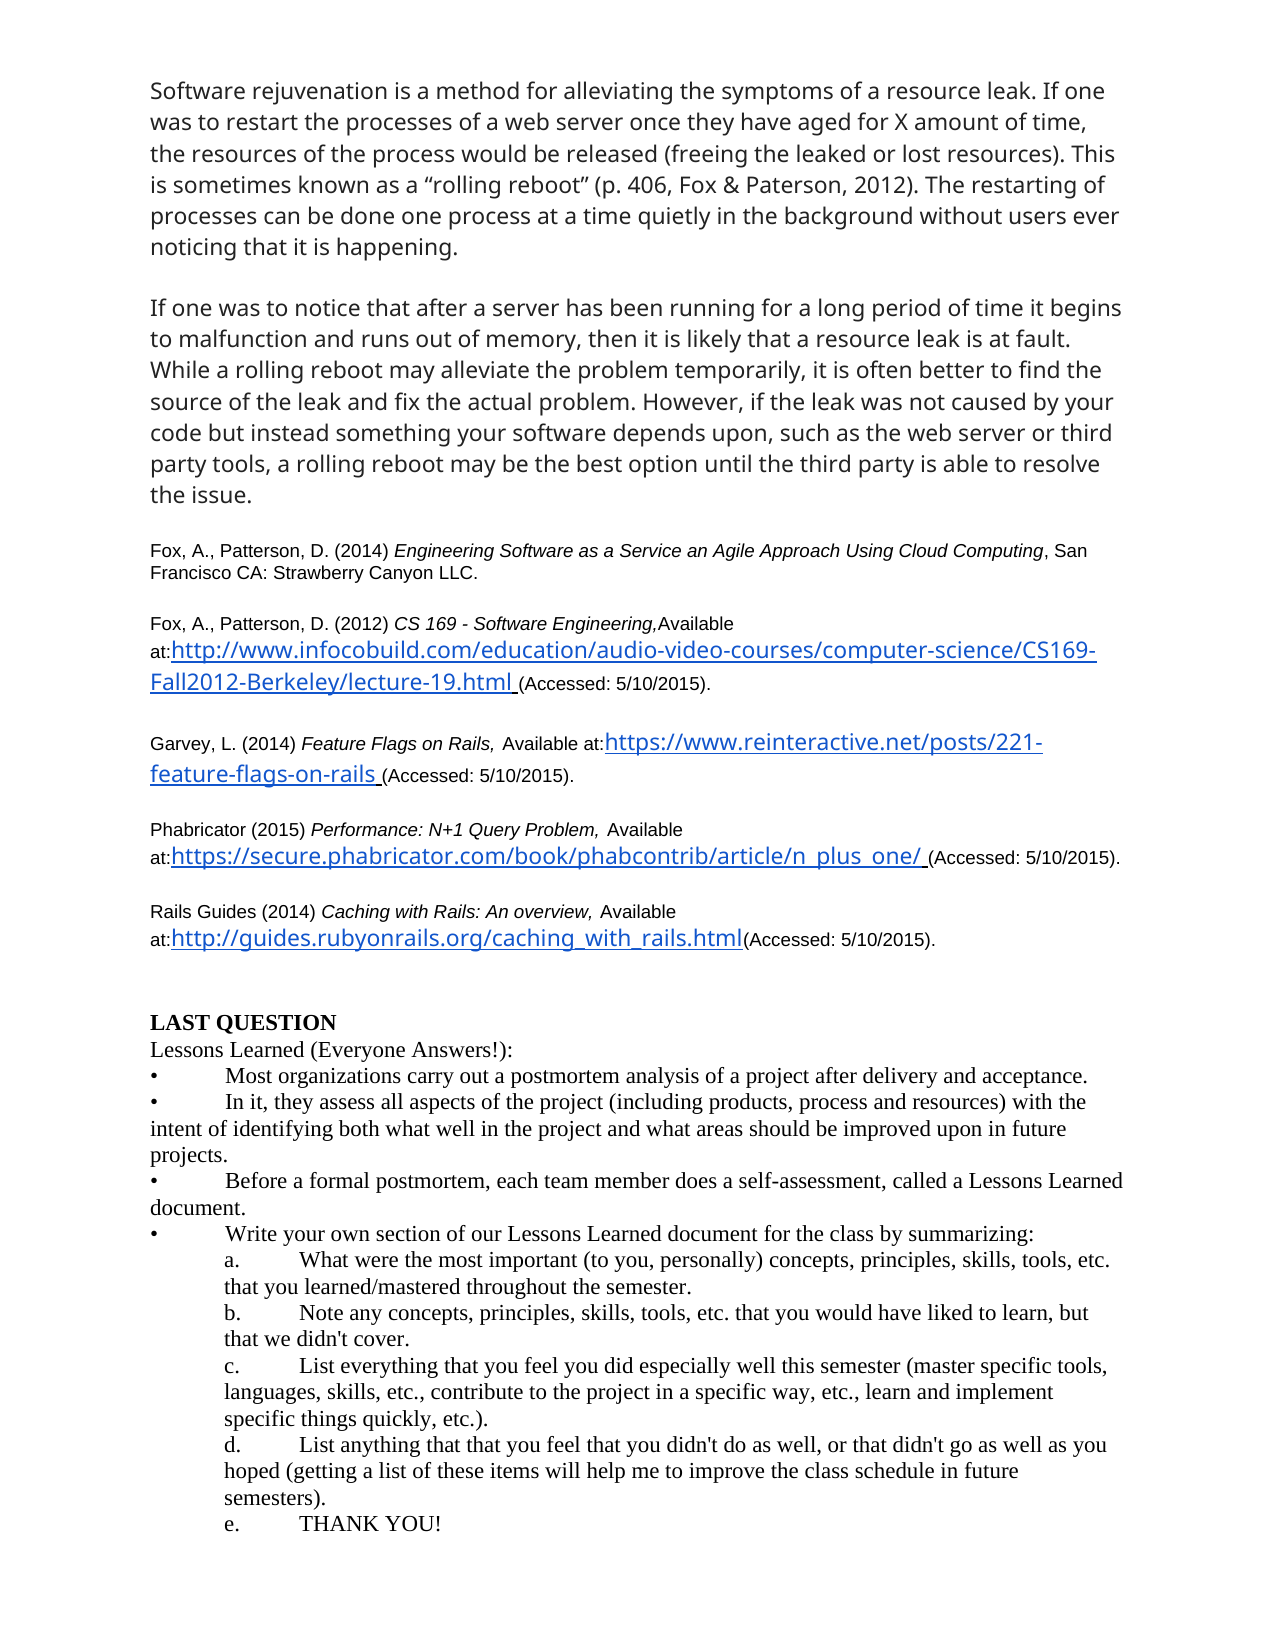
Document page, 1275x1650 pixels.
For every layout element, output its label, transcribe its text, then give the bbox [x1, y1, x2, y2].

text • Most organizations carry out a postmortem analysis of a project after delivery and acceptance. [150, 1062, 1125, 1088]
text a. What were the most important (to you, personally) concepts, principles, skills, tools, etc. that you learned/mastered throughout the semester. [224, 1246, 1125, 1299]
text Fox, A., Patterson, D. (2014) Engineering Software as a Service an Agile Approach Using Cloud Computing, San Francisco CA: Strawberry Canyon LLC. [150, 540, 1125, 583]
text e. THANK YOU! [224, 1510, 1125, 1536]
text Rails Guides (2014) Caching with Rails: An overview, Available at:http://guides.rubyonrails.org/caching_with_rails.html(Accessed: 5/10/2015). [150, 901, 1125, 953]
text • Write your own section of our Lessons Learned document for the class by summarizing: [150, 1220, 1125, 1246]
text Phabricator (2015) Performance: N+1 Query Problem, Available at:https://secure.phabricator.com/book/phabcontrib/article/n_plus_one/ (Accessed: 5/10/2015). [150, 818, 1125, 871]
text c. List everything that you feel you did especially well this semester (master specific tools, languages, skills, etc., contribute to the project in a specific way, etc., learn and implement specific things quickly, etc.). [224, 1352, 1125, 1431]
text Fox, A., Patterson, D. (2012) CS 169 - Software Engineering,Available at:http://www.infocobuild.com/education/audio-video-courses/computer-science/CS169-Fall2012-Berkeley/lecture-19.html (Accessed: 5/10/2015). [150, 613, 1125, 697]
text If one was to notice that after a server has been running for a long period of time it begins to malfunction and runs out of memory, then it is likely that a resource leak is at fault. While a rolling reboot may alleviate the problem temporarily, it is often better to find the source of the leak and fix the actual problem. However, if the leak was not caused by your code but instead something your software depends upon, such as the web server or third party tools, a rolling reboot may be the best option until the third party is able to resolve the issue. [150, 292, 1125, 511]
text • Before a formal postmortem, each team member does a self-assessment, called a Lessons Learned document. [150, 1167, 1125, 1220]
text • In it, they assess all aspects of the project (including products, process and resources) with the intent of identifying both what well in the project and what areas should be improved upon in future projects. [150, 1088, 1125, 1167]
text Garvey, L. (2014) Feature Flags on Rails, Available at:https://www.reinteractive.net/posts/221-feature-flags-on-rails (Accessed: 5/10/2015). [150, 726, 1125, 789]
text d. List anything that that you feel that you didn't do as well, or that didn't go as well as you hoped (getting a list of these items will help me to improve the class schedule in future semesters). [224, 1431, 1125, 1510]
text LAST QUESTION [150, 1009, 1125, 1036]
text Software rejuvenation is a method for alleviating the symptoms of a resource leak. If one was to restart the processes of a web server once they have aged for X amount of time, the resources of the process would be released (freeing the leaked or lost resources). This is sometimes known as a “rolling reboot” (p. 406, Fox & Paterson, 2012). The restarting of processes can be done one process at a time quietly in the background without users ever noticing that it is happening. [150, 75, 1125, 262]
text Lessons Learned (Everyone Answers!): [150, 1036, 1125, 1062]
text b. Note any concepts, principles, skills, tools, etc. that you would have liked to learn, but that we didn't cover. [224, 1299, 1125, 1352]
